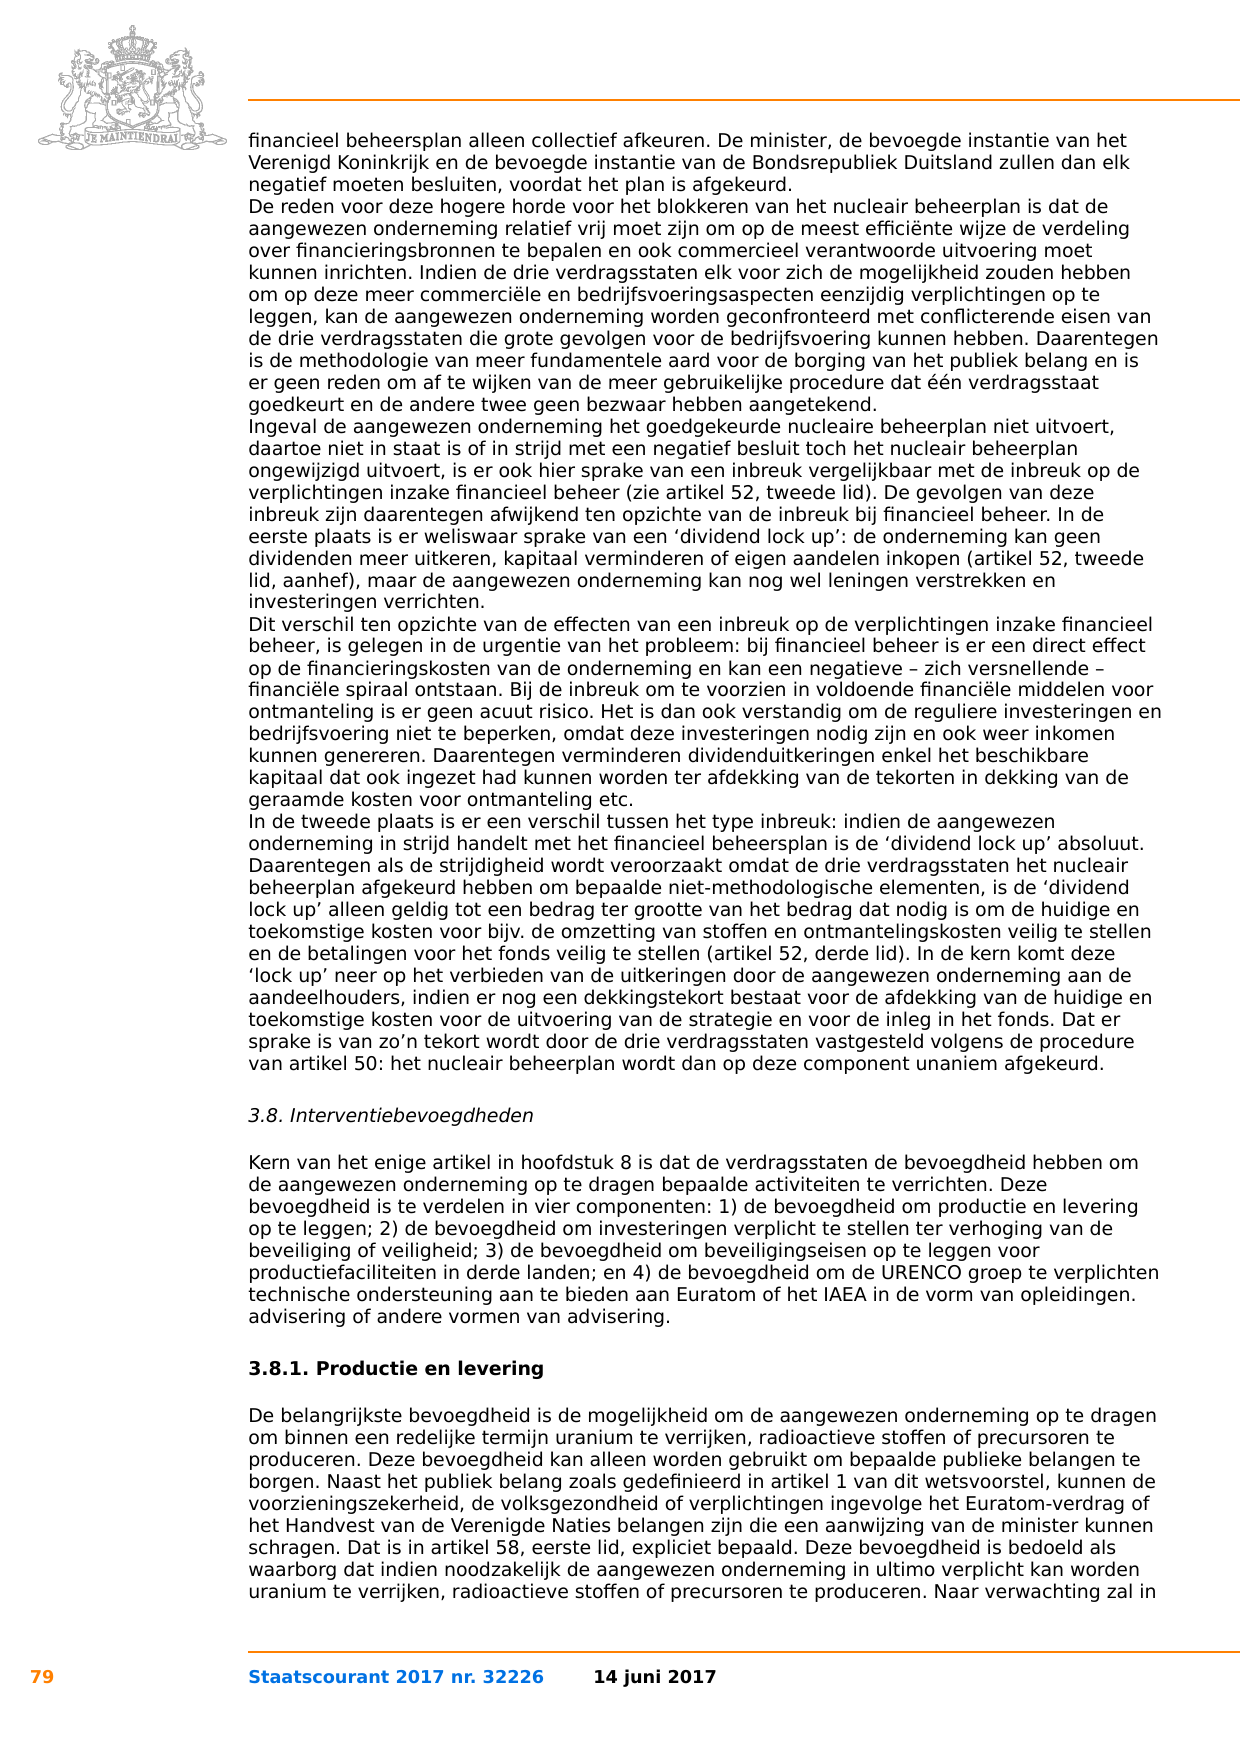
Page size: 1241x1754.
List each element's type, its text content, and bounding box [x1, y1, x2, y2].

subtitle 3.8. Interventiebevoegdheden [248, 1105, 1163, 1127]
text Ingeval de aangewezen onderneming het goedgekeurde nucleaire beheerplan niet uitvoert, daartoe niet in staat is of in strijd met een negatief besluit toch het nucleair beheerplan ongewijzigd uitvoert, is er ook hier sprake van een inbreuk vergelijkbaar met de inbreuk op de verplichtingen inzake financieel beheer (zie artikel 52, tweede lid). De gevolgen van deze inbreuk zijn daarentegen afwijkend ten opzichte van de inbreuk bij financieel beheer. In de eerste plaats is er weliswaar sprake van een ‘dividend lock up’: de onderneming kan geen dividenden meer uitkeren, kapitaal verminderen of eigen aandelen inkopen (artikel 52, tweede lid, aanhef), maar de aangewezen onderneming kan nog wel leningen verstrekken en investeringen verrichten. [248, 416, 1163, 613]
subtitle 3.8.1. Productie en levering [248, 1358, 1163, 1380]
picture [38, 25, 227, 150]
text Dit verschil ten opzichte van de effecten van een inbreuk op de verplichtingen inzake financieel beheer, is gelegen in de urgentie van het probleem: bij financieel beheer is er een direct effect op de financieringskosten van de onderneming en kan een negatieve – zich versnellende – financiële spiraal ontstaan. Bij de inbreuk om te voorzien in voldoende financiële middelen voor ontmanteling is er geen acuut risico. Het is dan ook verstandig om de reguliere investeringen en bedrijfsvoering niet te beperken, omdat deze investeringen nodig zijn en ook weer inkomen kunnen genereren. Daarentegen verminderen dividenduitkeringen enkel het beschikbare kapitaal dat ook ingezet had kunnen worden ter afdekking van de tekorten in dekking van de geraamde kosten voor ontmanteling etc. [248, 613, 1163, 811]
text financieel beheersplan alleen collectief afkeuren. De minister, de bevoegde instantie van het Verenigd Koninkrijk en de bevoegde instantie van de Bondsrepubliek Duitsland zullen dan elk negatief moeten besluiten, voordat het plan is afgekeurd. [248, 130, 1163, 196]
text De belangrijkste bevoegdheid is de mogelijkheid om de aangewezen onderneming op te dragen om binnen een redelijke termijn uranium te verrijken, radioactieve stoffen of precursoren te produceren. Deze bevoegdheid kan alleen worden gebruikt om bepaalde publieke belangen te borgen. Naast het publiek belang zoals gedefinieerd in artikel 1 van dit wetsvoorstel, kunnen de voorzieningszekerheid, de volksgezondheid of verplichtingen ingevolge het Euratom-verdrag of het Handvest van de Verenigde Naties belangen zijn die een aanwijzing van de minister kunnen schragen. Dat is in artikel 58, eerste lid, expliciet bepaald. Deze bevoegdheid is bedoeld als waarborg dat indien noodzakelijk de aangewezen onderneming in ultimo verplicht kan worden uranium te verrijken, radioactieve stoffen of precursoren te produceren. Naar verwachting zal in [248, 1405, 1163, 1603]
text In de tweede plaats is er een verschil tussen het type inbreuk: indien de aangewezen onderneming in strijd handelt met het financieel beheersplan is de ‘dividend lock up’ absoluut. Daarentegen als de strijdigheid wordt veroorzaakt omdat de drie verdragsstaten het nucleair beheerplan afgekeurd hebben om bepaalde niet-methodologische elementen, is de ‘dividend lock up’ alleen geldig tot een bedrag ter grootte van het bedrag dat nodig is om de huidige en toekomstige kosten voor bijv. de omzetting van stoffen en ontmantelingskosten veilig te stellen en de betalingen voor het fonds veilig te stellen (artikel 52, derde lid). In de kern komt deze ‘lock up’ neer op het verbieden van de uitkeringen door de aangewezen onderneming aan de aandeelhouders, indien er nog een dekkingstekort bestaat voor de afdekking van de huidige en toekomstige kosten voor de uitvoering van de strategie en voor de inleg in het fonds. Dat er sprake is van zo’n tekort wordt door de drie verdragsstaten vastgesteld volgens de procedure van artikel 50: het nucleair beheerplan wordt dan op deze component unaniem afgekeurd. [248, 811, 1163, 1075]
text De reden voor deze hogere horde voor het blokkeren van het nucleair beheerplan is dat de aangewezen onderneming relatief vrij moet zijn om op de meest efficiënte wijze de verdeling over financieringsbronnen te bepalen en ook commercieel verantwoorde uitvoering moet kunnen inrichten. Indien de drie verdragsstaten elk voor zich de mogelijkheid zouden hebben om op deze meer commerciële en bedrijfsvoeringsaspecten eenzijdig verplichtingen op te leggen, kan de aangewezen onderneming worden geconfronteerd met conflicterende eisen van de drie verdragsstaten die grote gevolgen voor de bedrijfsvoering kunnen hebben. Daarentegen is de methodologie van meer fundamentele aard voor de borging van het publiek belang en is er geen reden om af te wijken van de meer gebruikelijke procedure dat één verdragsstaat goedkeurt en de andere twee geen bezwaar hebben aangetekend. [248, 196, 1163, 416]
text Kern van het enige artikel in hoofdstuk 8 is dat de verdragsstaten de bevoegdheid hebben om de aangewezen onderneming op te dragen bepaalde activiteiten te verrichten. Deze bevoegdheid is te verdelen in vier componenten: 1) de bevoegdheid om productie en levering op te leggen; 2) de bevoegdheid om investeringen verplicht te stellen ter verhoging van de beveiliging of veiligheid; 3) de bevoegdheid om beveiligingseisen op te leggen voor productiefaciliteiten in derde landen; en 4) de bevoegdheid om de URENCO groep te verplichten technische ondersteuning aan te bieden aan Euratom of het IAEA in de vorm van opleidingen. advisering of andere vormen van advisering. [248, 1152, 1163, 1328]
